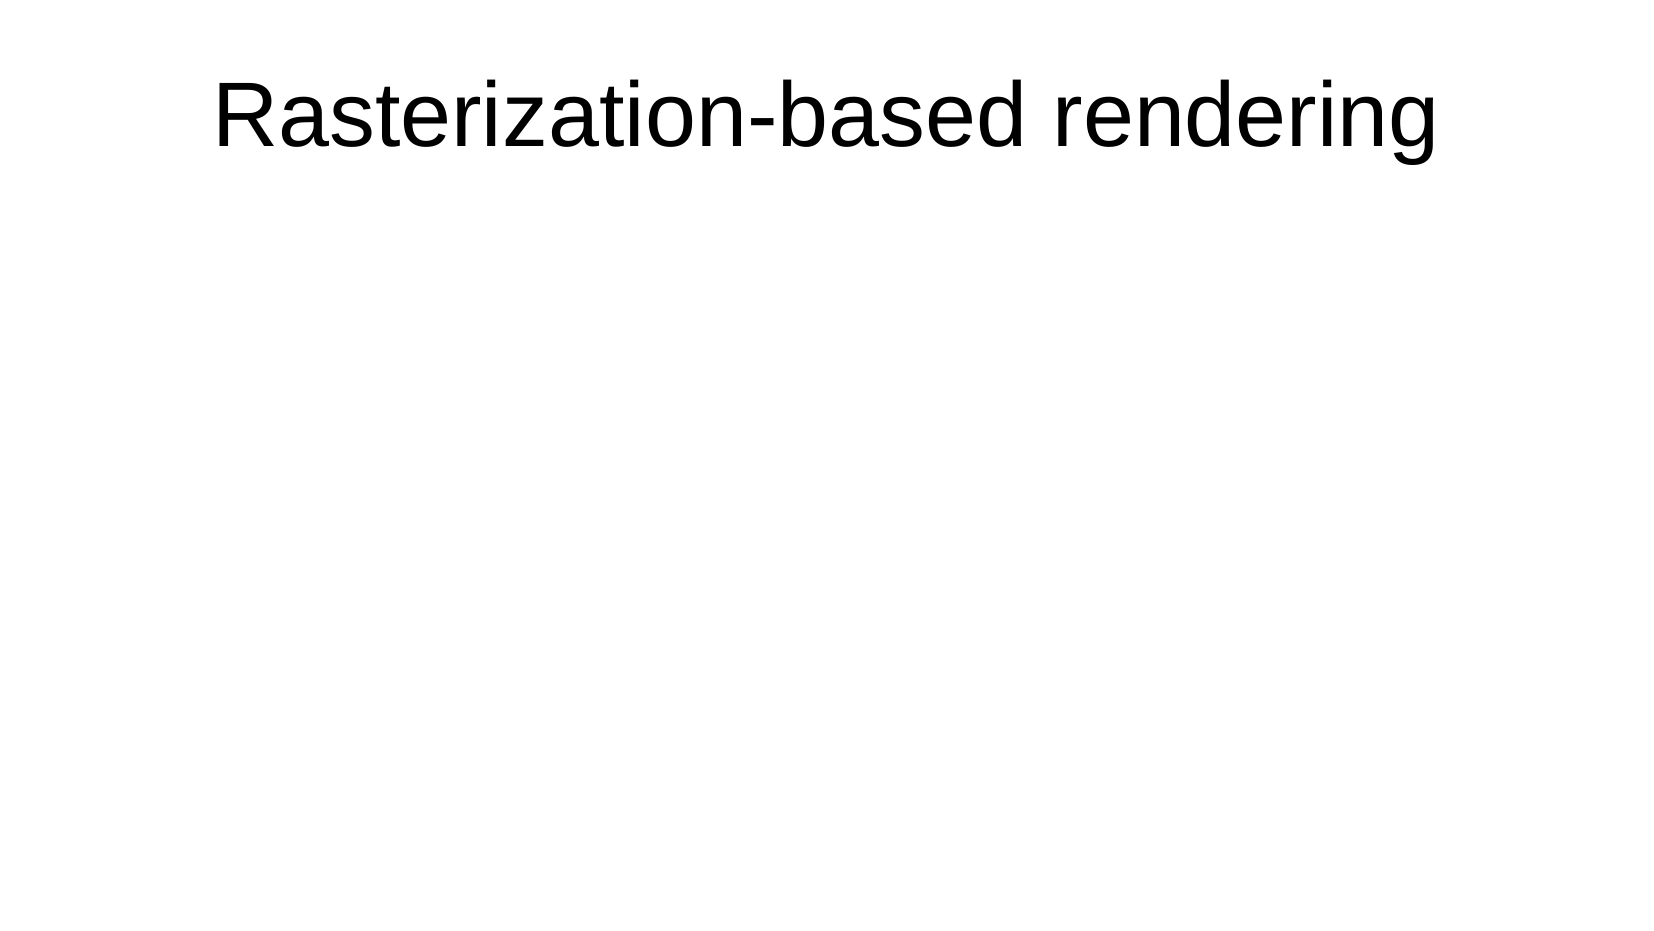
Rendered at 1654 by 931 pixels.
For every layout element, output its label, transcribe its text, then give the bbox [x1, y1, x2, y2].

title Rasterization-based rendering [82, 37, 1571, 193]
